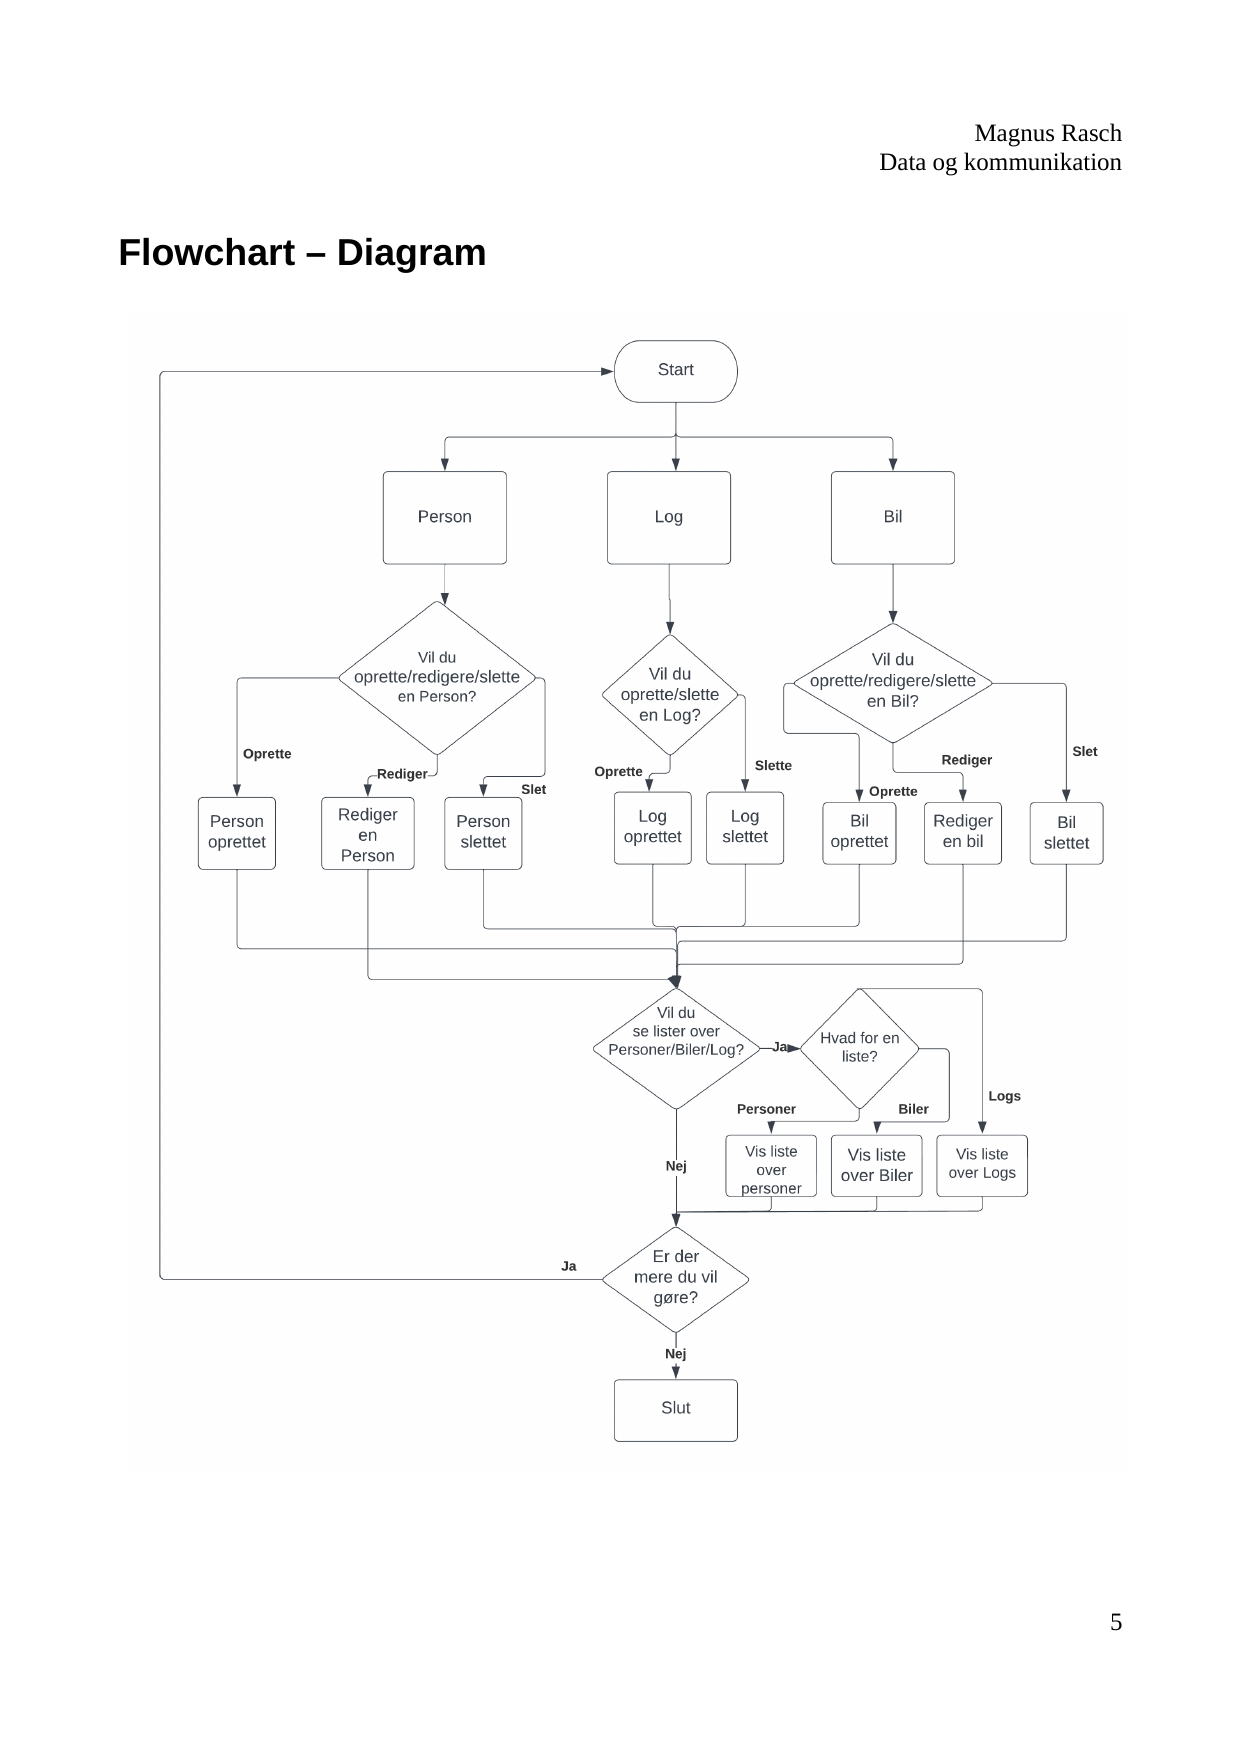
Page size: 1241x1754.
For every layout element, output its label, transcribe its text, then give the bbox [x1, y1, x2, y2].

picture [129, 310, 1133, 1472]
subtitle Flowchart – Diagram [118, 230, 1122, 273]
